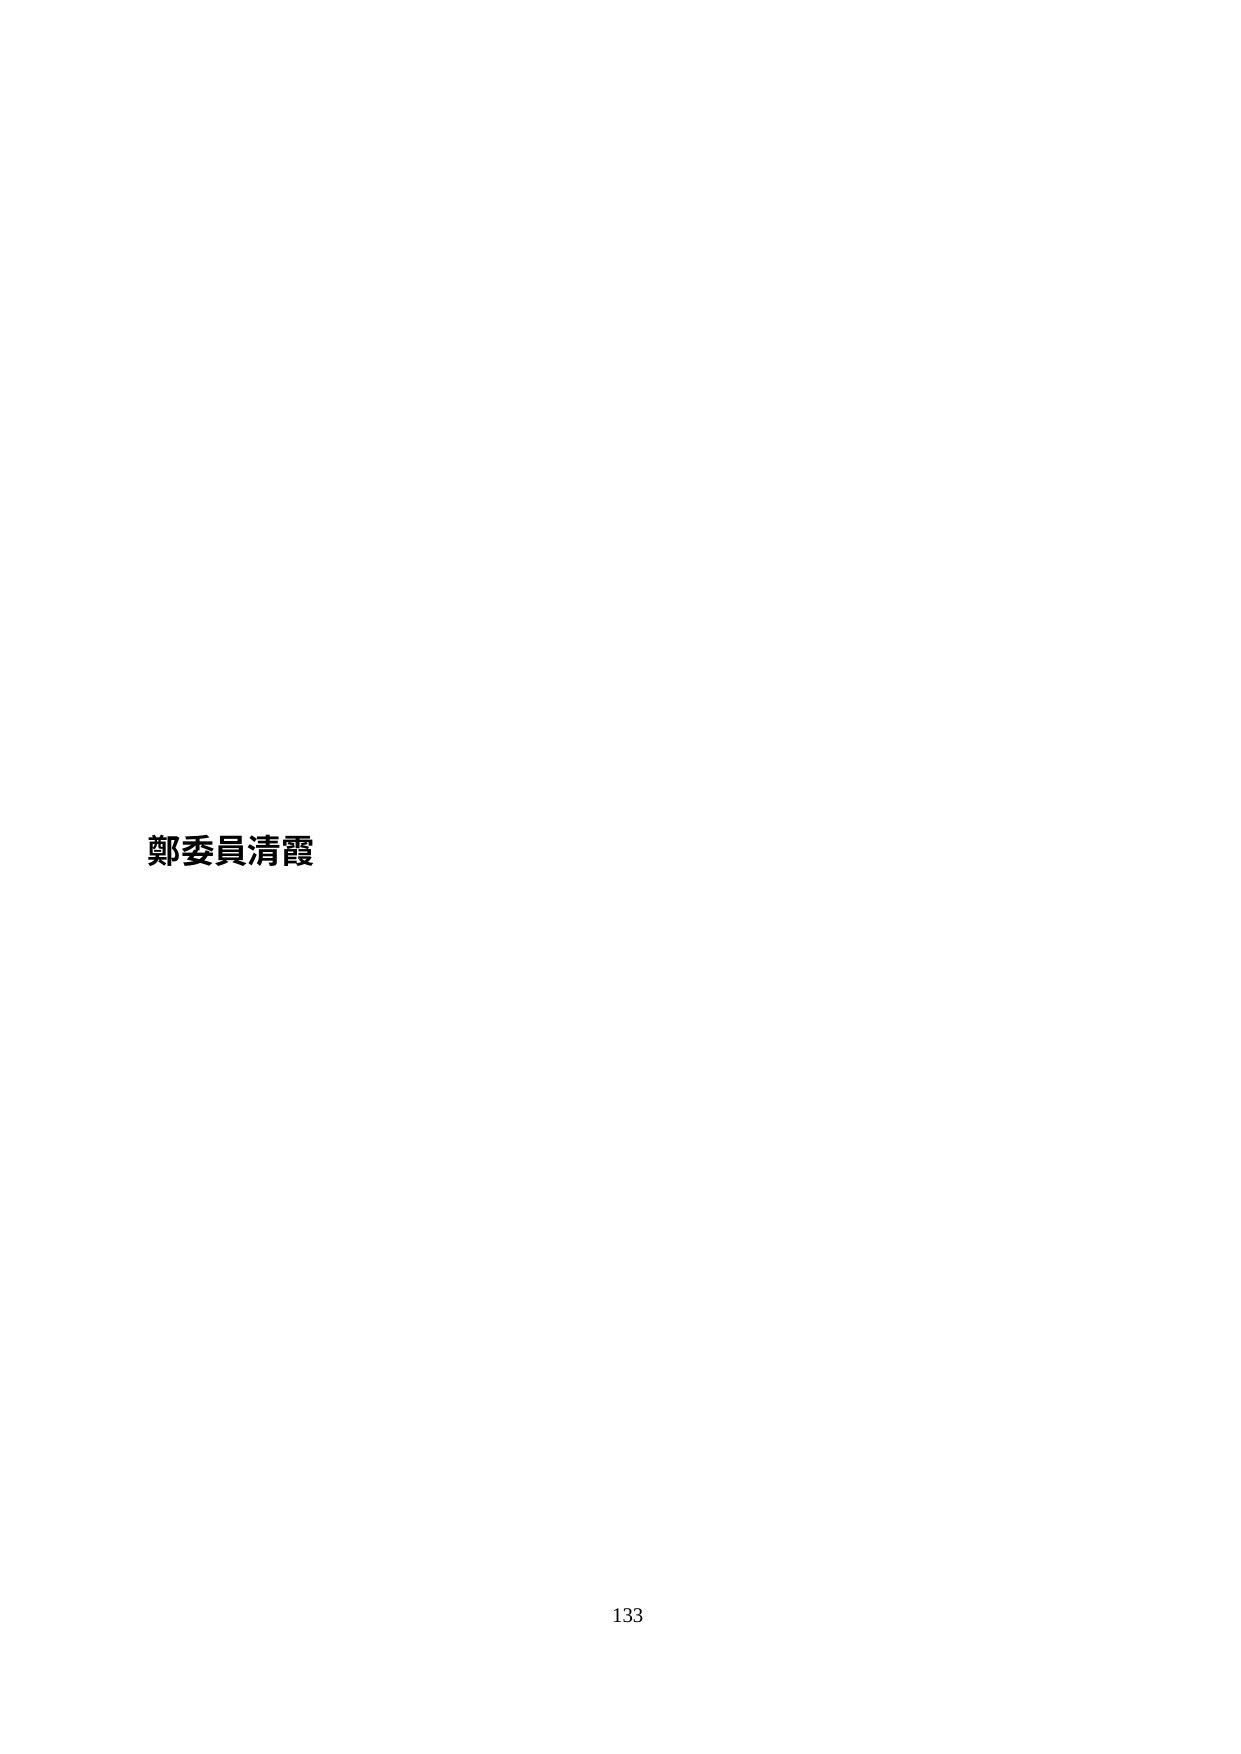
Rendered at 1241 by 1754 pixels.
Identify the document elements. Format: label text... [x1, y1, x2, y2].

text 鄭委員清霞 [148, 807, 1107, 870]
